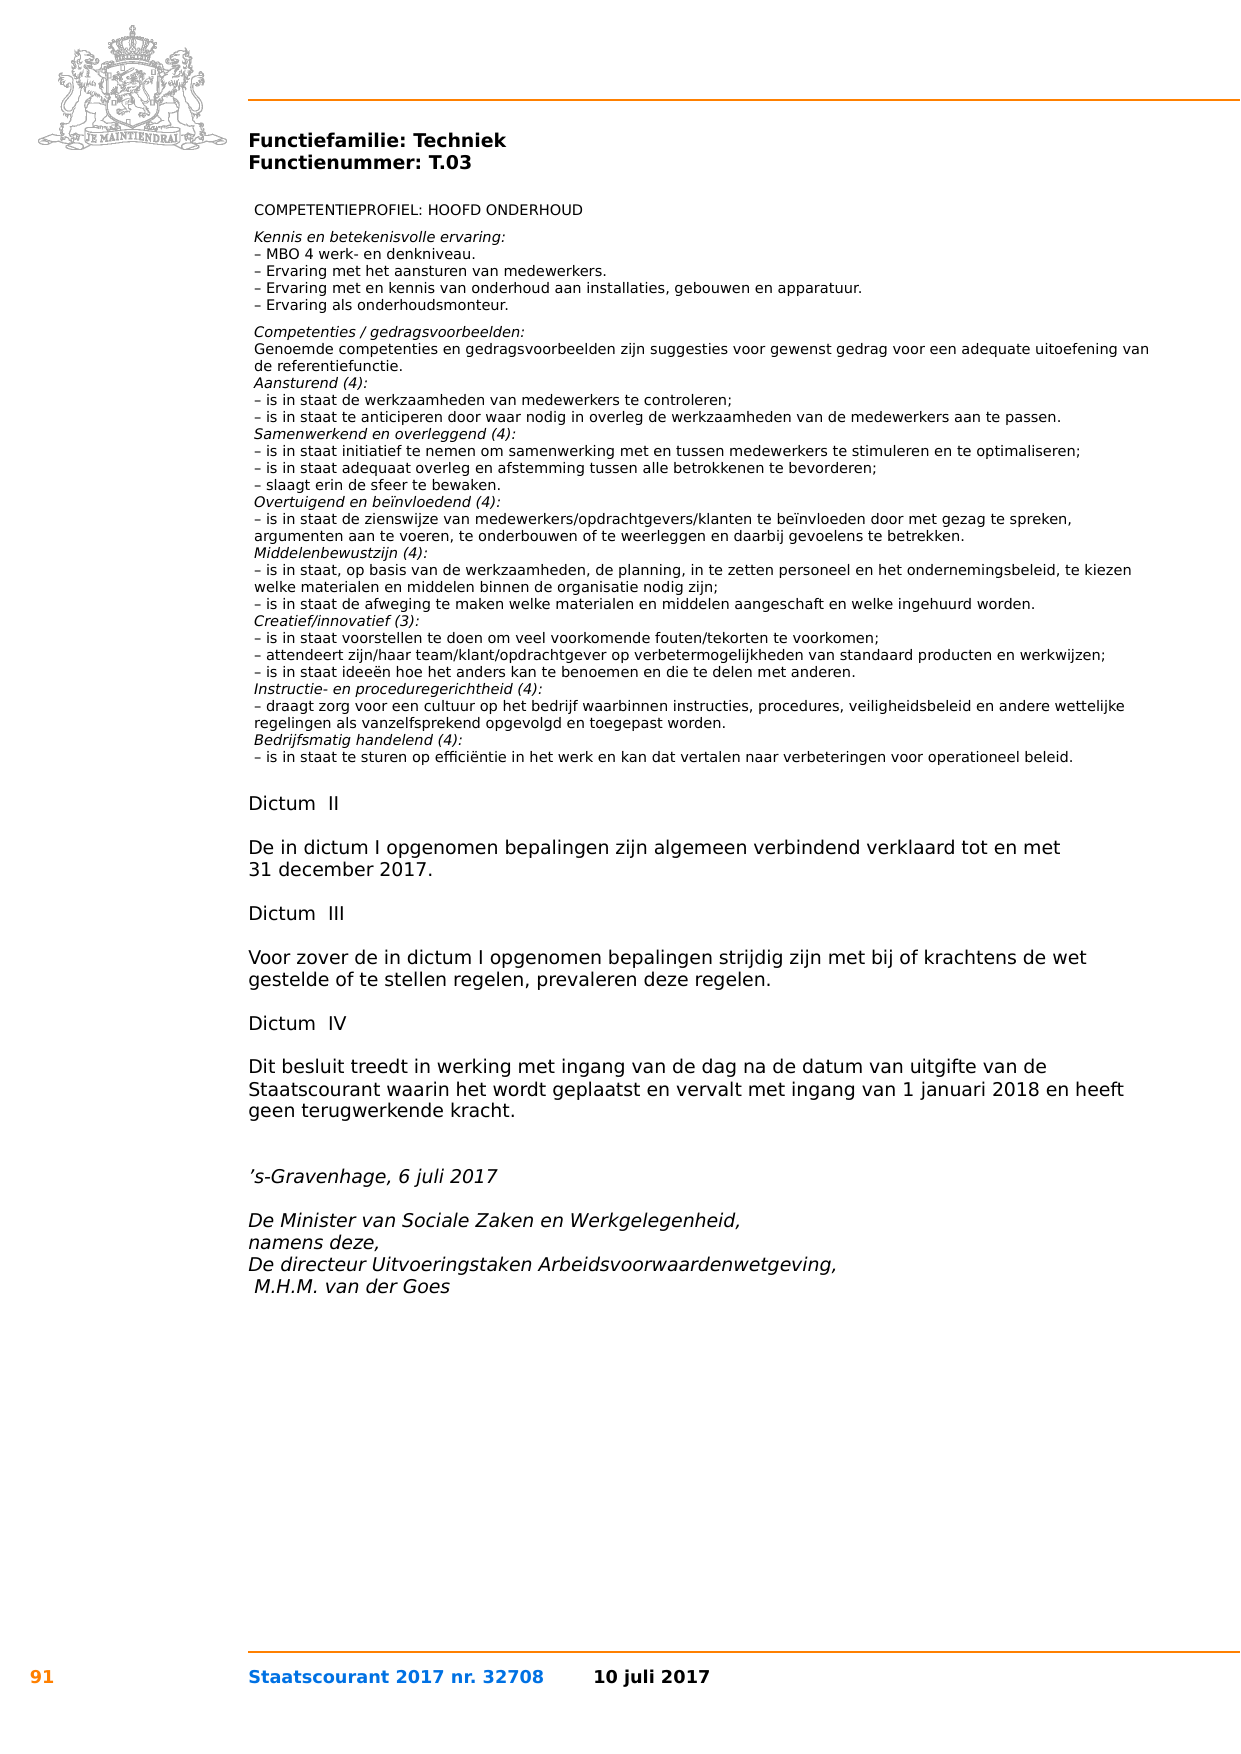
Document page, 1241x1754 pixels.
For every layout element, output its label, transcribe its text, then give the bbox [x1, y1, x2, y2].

text Functiefamilie: Techniek [248, 130, 1163, 152]
text ’s-Gravenhage, 6 juli 2017 [248, 1166, 1163, 1188]
text De Minister van Sociale Zaken en Werkgelegenheid, namens deze, De directeur Uitvoeringstaken Arbeidsvoorwaardenwetgeving, M.H.M. van der Goes [248, 1210, 1163, 1298]
table_cell Competenties / gedragsvoorbeelden: Genoemde competenties en gedragsvoorbeelden zijn suggesties voor gewenst gedrag voor een adequate uitoefening van de referentiefunctie. Aansturend (4): – is in staat de werkzaamheden van medewerkers te controleren; – is in staat te anticiperen door waar nodig in overleg de werkzaamheden van de medewerkers aan te passen. Samenwerkend en overleggend (4): – is in staat initiatief te nemen om samenwerking met en tussen medewerkers te stimuleren en te optimaliseren; – is in staat adequaat overleg en afstemming tussen alle betrokkenen te bevorderen; – slaagt erin de sfeer te bewaken. Overtuigend en beïnvloedend (4): – is in staat de zienswijze van medewerkers/opdrachtgevers/klanten te beïnvloeden door met gezag te spreken, argumenten aan te voeren, te onderbouwen of te weerleggen en daarbij gevoelens te betrekken. Middelenbewustzijn (4): – is in staat, op basis van de werkzaamheden, de planning, in te zetten personeel en het ondernemingsbeleid, te kiezen welke materialen en middelen binnen de organisatie nodig zijn; – is in staat de afweging te maken welke materialen en middelen aangeschaft en welke ingehuurd worden. Creatief/innovatief (3): – is in staat voorstellen te doen om veel voorkomende fouten/tekorten te voorkomen; – attendeert zijn/haar team/klant/opdrachtgever op verbetermogelijkheden van standaard producten en werkwijzen; – is in staat ideeën hoe het anders kan te benoemen en die te delen met anderen. Instructie- en proceduregerichtheid (4): – draagt zorg voor een cultuur op het bedrijf waarbinnen instructies, procedures, veiligheidsbeleid en andere wettelijke regelingen als vanzelfsprekend opgevolgd en toegepast worden. Bedrijfsmatig handelend (4): – is in staat te sturen op efficiëntie in het werk en kan dat vertalen naar verbeteringen voor operationeel beleid. [249, 320, 1163, 770]
text Dictum III [248, 903, 1163, 925]
picture [38, 25, 227, 150]
text De in dictum I opgenomen bepalingen zijn algemeen verbindend verklaard tot en met 31 december 2017. [248, 837, 1163, 881]
table_header COMPETENTIEPROFIEL: HOOFD ONDERHOUD [249, 197, 1163, 223]
text Dit besluit treedt in werking met ingang van de dag na de datum van uitgifte van de Staatscourant waarin het wordt geplaatst en vervalt met ingang van 1 januari 2018 en heeft geen terugwerkende kracht. [248, 1056, 1163, 1122]
text Dictum II [248, 793, 1163, 815]
text Dictum IV [248, 1013, 1163, 1034]
text Functienummer: T.03 [248, 152, 1163, 174]
text Voor zover de in dictum I opgenomen bepalingen strijdig zijn met bij of krachtens de wet gestelde of te stellen regelen, prevaleren deze regelen. [248, 947, 1163, 991]
table_cell Kennis en betekenisvolle ervaring: – MBO 4 werk- en denkniveau. – Ervaring met het aansturen van medewerkers. – Ervaring met en kennis van onderhoud aan installaties, gebouwen en apparatuur. – Ervaring als onderhoudsmonteur. [249, 224, 1163, 318]
